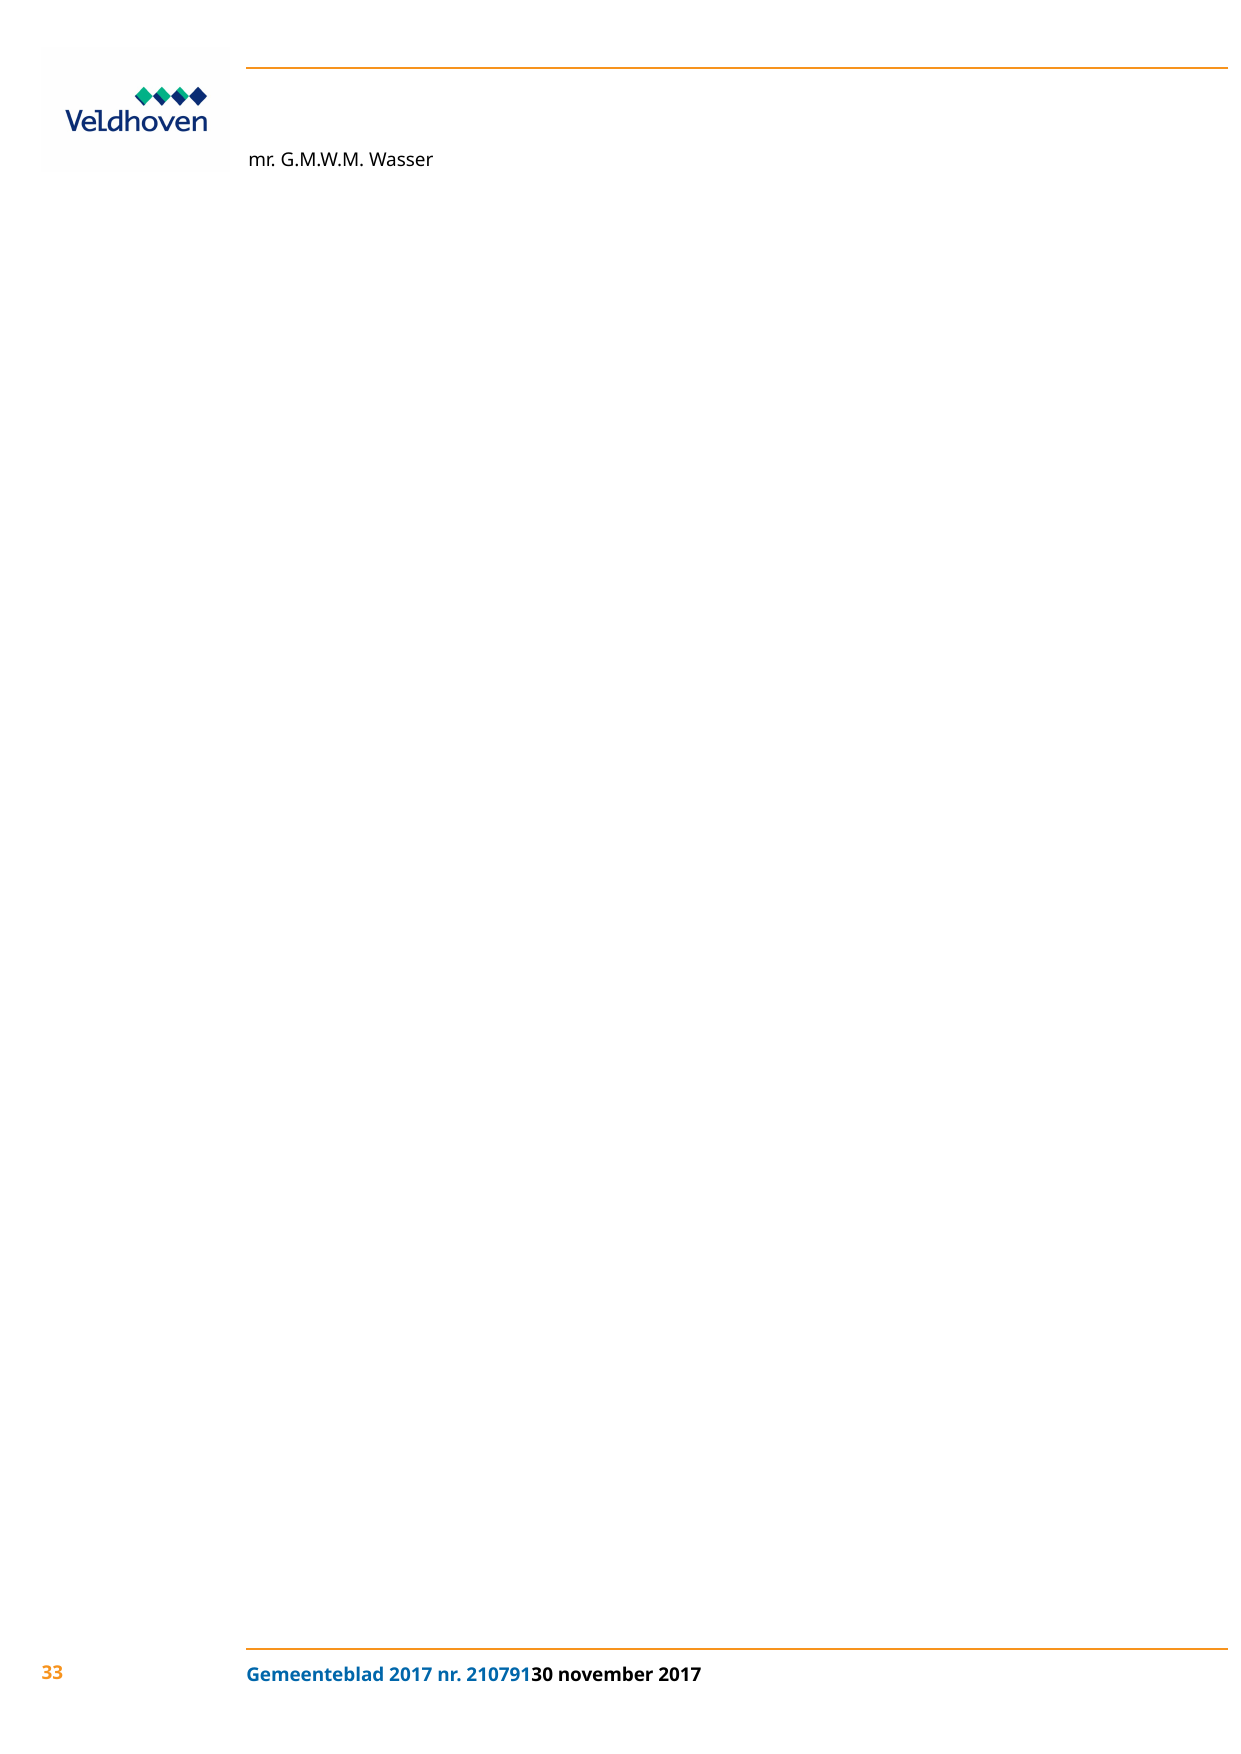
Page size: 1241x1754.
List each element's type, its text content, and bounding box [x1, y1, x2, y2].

table_cell [248, 249, 409, 275]
table_cell [829, 172, 991, 198]
table_cell [409, 172, 829, 198]
table_cell mr. G.M.W.M. Wasser [248, 146, 829, 172]
table_cell [409, 121, 829, 146]
table_cell [409, 224, 829, 249]
table_cell [829, 224, 991, 249]
table_cell [409, 198, 829, 223]
table_cell [829, 121, 991, 146]
table_cell [248, 95, 409, 121]
table_cell [991, 95, 1152, 121]
picture [41, 47, 231, 172]
table_cell [991, 198, 1152, 223]
table_cell [829, 198, 991, 223]
table_cell [829, 95, 991, 121]
table_cell [248, 121, 409, 146]
table_cell [409, 95, 829, 121]
table_cell [829, 249, 991, 275]
table_cell [991, 146, 1152, 172]
table_cell [409, 249, 829, 275]
table_cell [991, 172, 1152, 198]
table_cell [248, 224, 409, 249]
table_cell [991, 121, 1152, 146]
table_cell [829, 146, 991, 172]
table_cell [991, 224, 1152, 249]
table_cell [248, 198, 409, 223]
table_cell [991, 249, 1152, 275]
table_cell [248, 172, 409, 198]
